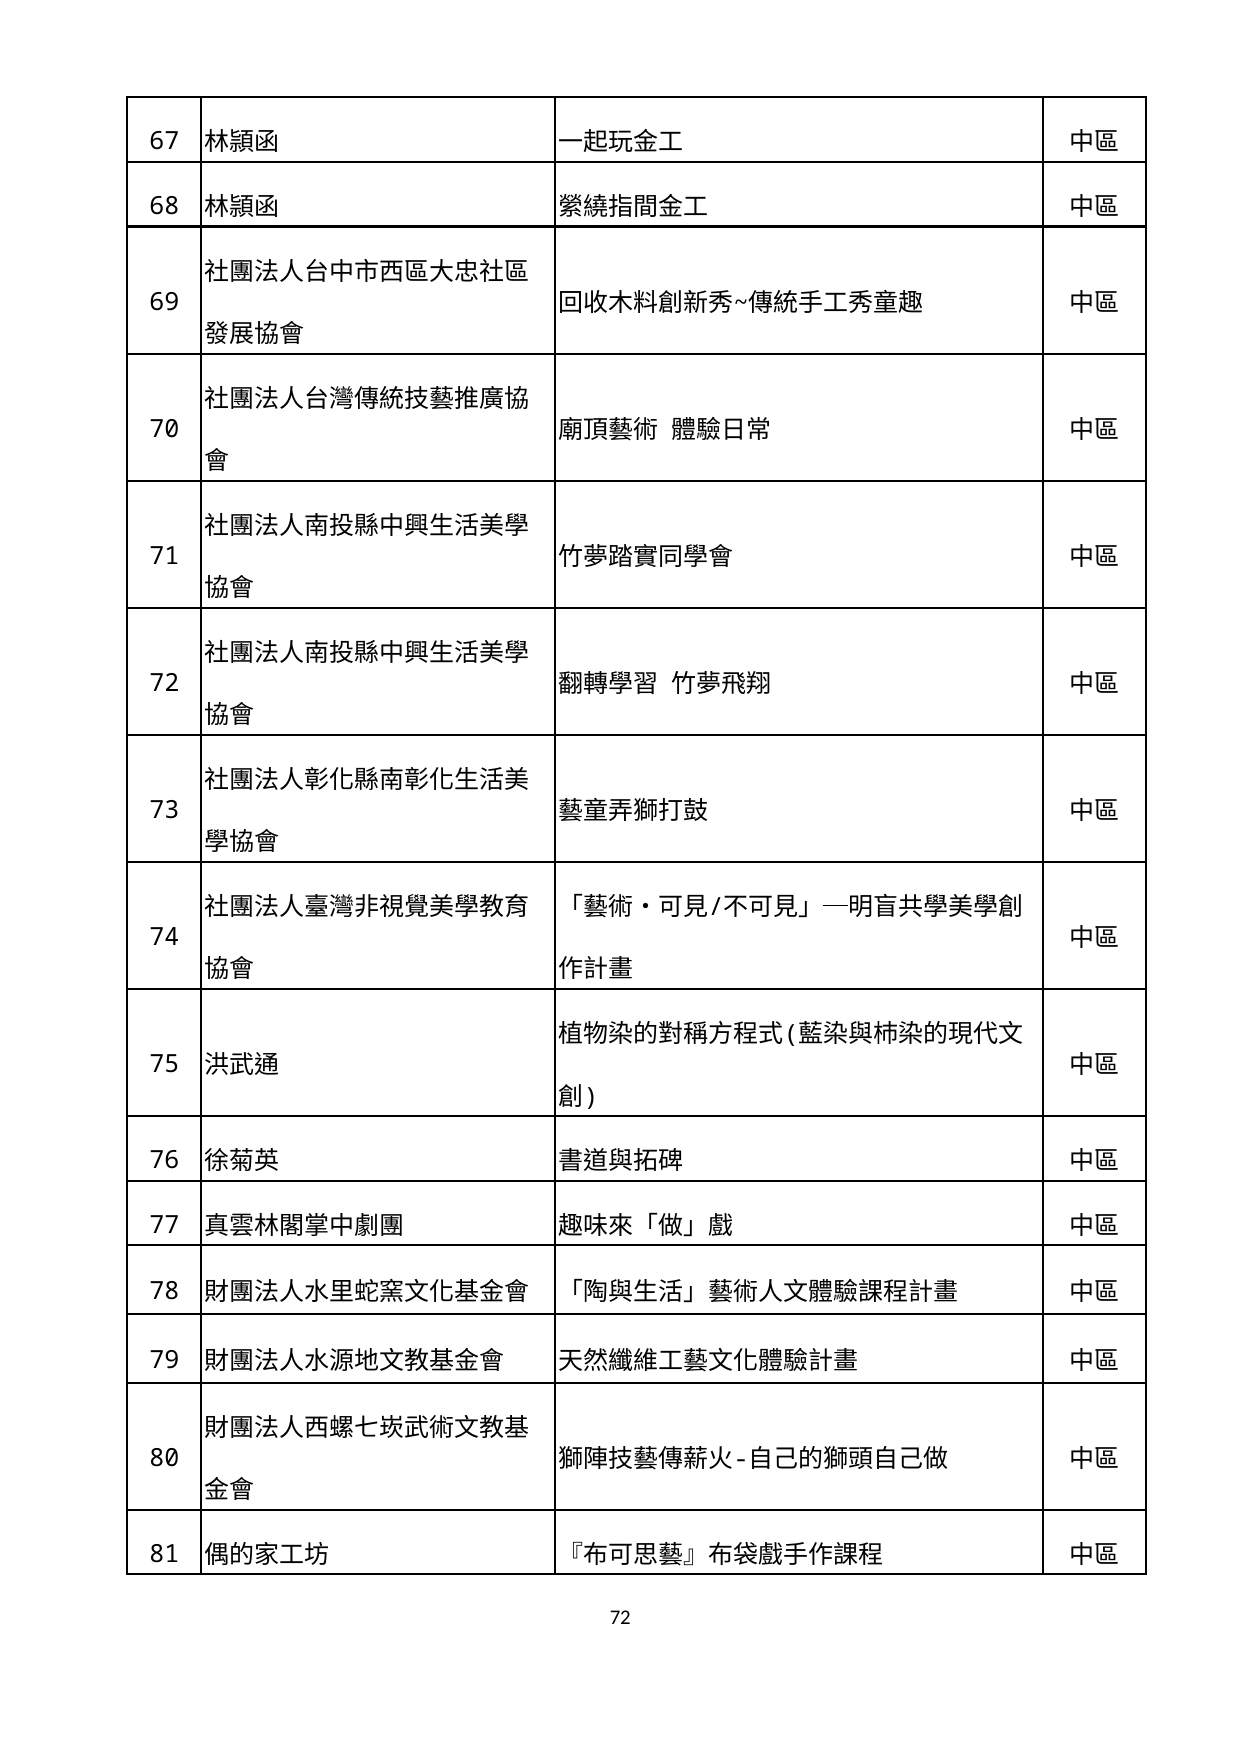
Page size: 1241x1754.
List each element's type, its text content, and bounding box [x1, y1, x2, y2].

table_cell 翻轉學習 竹夢飛翔 [556, 609, 1042, 734]
table_cell 78 [128, 1246, 200, 1313]
table_cell 洪武通 [202, 990, 554, 1115]
table_cell 財團法人水源地文教基金會 [202, 1315, 554, 1382]
table_cell 中區 [1044, 990, 1145, 1115]
table_cell 「藝術•可見/不可見」─明盲共學美學創作計畫 [556, 863, 1042, 988]
table_cell 67 [128, 98, 200, 161]
table_cell 回收木料創新秀~傳統手工秀童趣 [556, 228, 1042, 352]
table_cell 中區 [1044, 98, 1145, 161]
table_cell 社團法人台中市西區大忠社區發展協會 [202, 228, 554, 352]
table_cell 中區 [1044, 355, 1145, 479]
table_cell 「陶與生活」藝術人文體驗課程計畫 [556, 1246, 1042, 1313]
table_cell 中區 [1044, 1182, 1145, 1244]
table_cell 69 [128, 228, 200, 352]
table_cell 縈繞指間金工 [556, 163, 1042, 225]
table_cell 林頴函 [202, 98, 554, 161]
table_cell 72 [128, 609, 200, 734]
table_cell 徐菊英 [202, 1117, 554, 1179]
table_cell 社團法人臺灣非視覺美學教育協會 [202, 863, 554, 988]
table_cell 天然纖維工藝文化體驗計畫 [556, 1315, 1042, 1382]
table_cell 中區 [1044, 482, 1145, 607]
table_cell 一起玩金工 [556, 98, 1042, 161]
table_cell 林頴函 [202, 163, 554, 225]
table_cell 中區 [1044, 1246, 1145, 1313]
table_cell 79 [128, 1315, 200, 1382]
table_cell 中區 [1044, 609, 1145, 734]
table_cell 偶的家工坊 [202, 1511, 554, 1573]
table_cell 75 [128, 990, 200, 1115]
table_cell 73 [128, 736, 200, 861]
table_cell 中區 [1044, 1117, 1145, 1179]
table_cell 中區 [1044, 1315, 1145, 1382]
table_cell 趣味來「做」戲 [556, 1182, 1042, 1244]
table_cell 77 [128, 1182, 200, 1244]
table_cell 中區 [1044, 163, 1145, 225]
table_cell 財團法人西螺七崁武術文教基金會 [202, 1384, 554, 1509]
table_cell 68 [128, 163, 200, 225]
table_cell 74 [128, 863, 200, 988]
table_cell 獅陣技藝傳薪火-自己的獅頭自己做 [556, 1384, 1042, 1509]
table_cell 80 [128, 1384, 200, 1509]
table_cell 財團法人水里蛇窯文化基金會 [202, 1246, 554, 1313]
table_cell 社團法人南投縣中興生活美學協會 [202, 482, 554, 607]
table_cell 書道與拓碑 [556, 1117, 1042, 1179]
table_cell 中區 [1044, 1384, 1145, 1509]
table_cell 『布可思藝』布袋戲手作課程 [556, 1511, 1042, 1573]
table_cell 竹夢踏實同學會 [556, 482, 1042, 607]
table_cell 中區 [1044, 228, 1145, 352]
table_cell 81 [128, 1511, 200, 1573]
table_cell 中區 [1044, 863, 1145, 988]
table_cell 中區 [1044, 1511, 1145, 1573]
table_cell 71 [128, 482, 200, 607]
table_cell 70 [128, 355, 200, 479]
table_cell 社團法人彰化縣南彰化生活美學協會 [202, 736, 554, 861]
table_cell 植物染的對稱方程式(藍染與杮染的現代文創) [556, 990, 1042, 1115]
table_cell 真雲林閣掌中劇團 [202, 1182, 554, 1244]
table_cell 廟頂藝術 體驗日常 [556, 355, 1042, 479]
table_cell 社團法人南投縣中興生活美學協會 [202, 609, 554, 734]
table_cell 76 [128, 1117, 200, 1179]
table_cell 社團法人台灣傳統技藝推廣協會 [202, 355, 554, 479]
table_cell 中區 [1044, 736, 1145, 861]
table_cell 藝童弄獅打鼓 [556, 736, 1042, 861]
